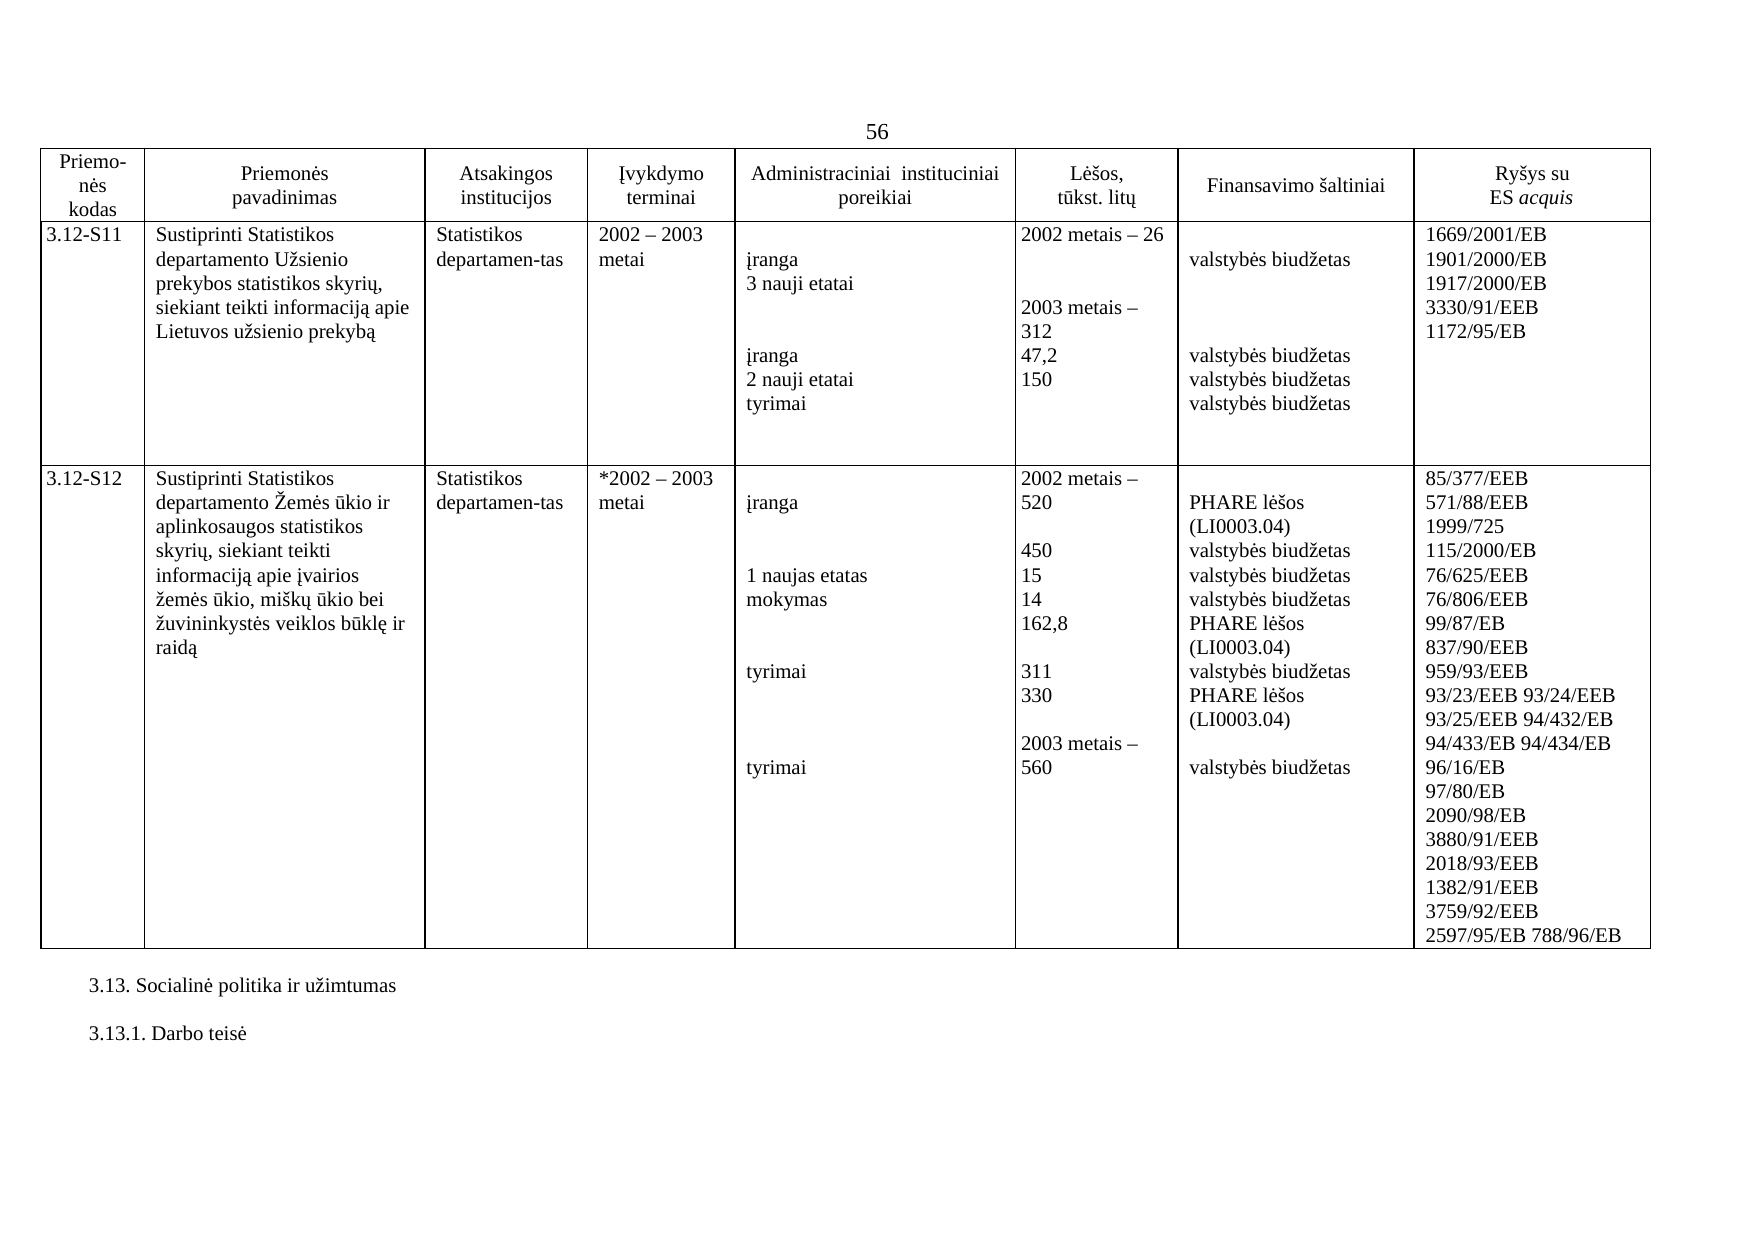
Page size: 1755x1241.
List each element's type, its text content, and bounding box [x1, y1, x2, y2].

table_cell Statistikos departamen-tas [426, 222, 587, 465]
table_cell Sustiprinti Statistikos departamento Žemės ūkio ir aplinkosaugos statistikos skyrių, siekiant teikti informaciją apie įvairios žemės ūkio, miškų ūkio bei žuvininkystės veiklos būklę ir raidą [145, 466, 424, 947]
table_cell PHARE lėšos (LI0003.04) valstybės biudžetas valstybės biudžetas valstybės biudžetas PHARE lėšos (LI0003.04) valstybės biudžetas PHARE lėšos (LI0003.04) valstybės biudžetas [1179, 466, 1413, 947]
table_cell 3.12-S11 [42, 222, 144, 465]
table_header Lėšos, tūkst. litų [1016, 149, 1177, 221]
table_cell *2002 – 2003 metai [588, 466, 734, 947]
table_header Priemonės pavadinimas [145, 149, 424, 221]
table_header Priemo-nės kodas [41, 149, 144, 221]
table_cell 2002 – 2003 metai [588, 222, 734, 465]
table_cell 1669/2001/EB 1901/2000/EB 1917/2000/EB 3330/91/EEB 1172/95/EB [1415, 222, 1650, 465]
table_cell 85/377/EEB 571/88/EEB 1999/725 115/2000/EB 76/625/EEB 76/806/EEB 99/87/EB 837/90/EEB 959/93/EEB 93/23/EEB 93/24/EEB 93/25/EEB 94/432/EB 94/433/EB 94/434/EB 96/16/EB 97/80/EB 2090/98/EB 3880/91/EEB 2018/93/EEB 1382/91/EEB 3759/92/EEB 2597/95/EB 788/96/EB [1415, 466, 1650, 947]
table_cell Statistikos departamen-tas [426, 466, 587, 947]
table_cell 3.12-S12 [42, 466, 144, 947]
table_header Finansavimo šaltiniai [1179, 149, 1413, 221]
subtitle 3.13. Socialinė politika ir užimtumas [89, 973, 1666, 997]
table_cell valstybės biudžetas valstybės biudžetas valstybės biudžetas valstybės biudžetas [1179, 222, 1413, 465]
table_header Atsakingos institucijos [426, 149, 587, 221]
table_header Ryšys su ES acquis [1415, 149, 1650, 221]
table_cell įranga 3 nauji etatai įranga 2 nauji etatai tyrimai [736, 222, 1015, 465]
table_header Administraciniai instituciniai poreikiai [736, 149, 1015, 221]
subtitle 3.13.1. Darbo teisė [89, 1021, 1666, 1045]
table_cell įranga 1 naujas etatas mokymas tyrimai tyrimai [736, 466, 1015, 947]
table_cell 2002 metais – 26 2003 metais – 312 47,2 150 [1016, 222, 1177, 465]
table_cell 2002 metais – 520 450 15 14 162,8 311 330 2003 metais – 560 [1016, 466, 1177, 947]
table_header Įvykdymo terminai [588, 149, 734, 221]
table_cell Sustiprinti Statistikos departamento Užsienio prekybos statistikos skyrių, siekiant teikti informaciją apie Lietuvos užsienio prekybą [145, 222, 424, 465]
